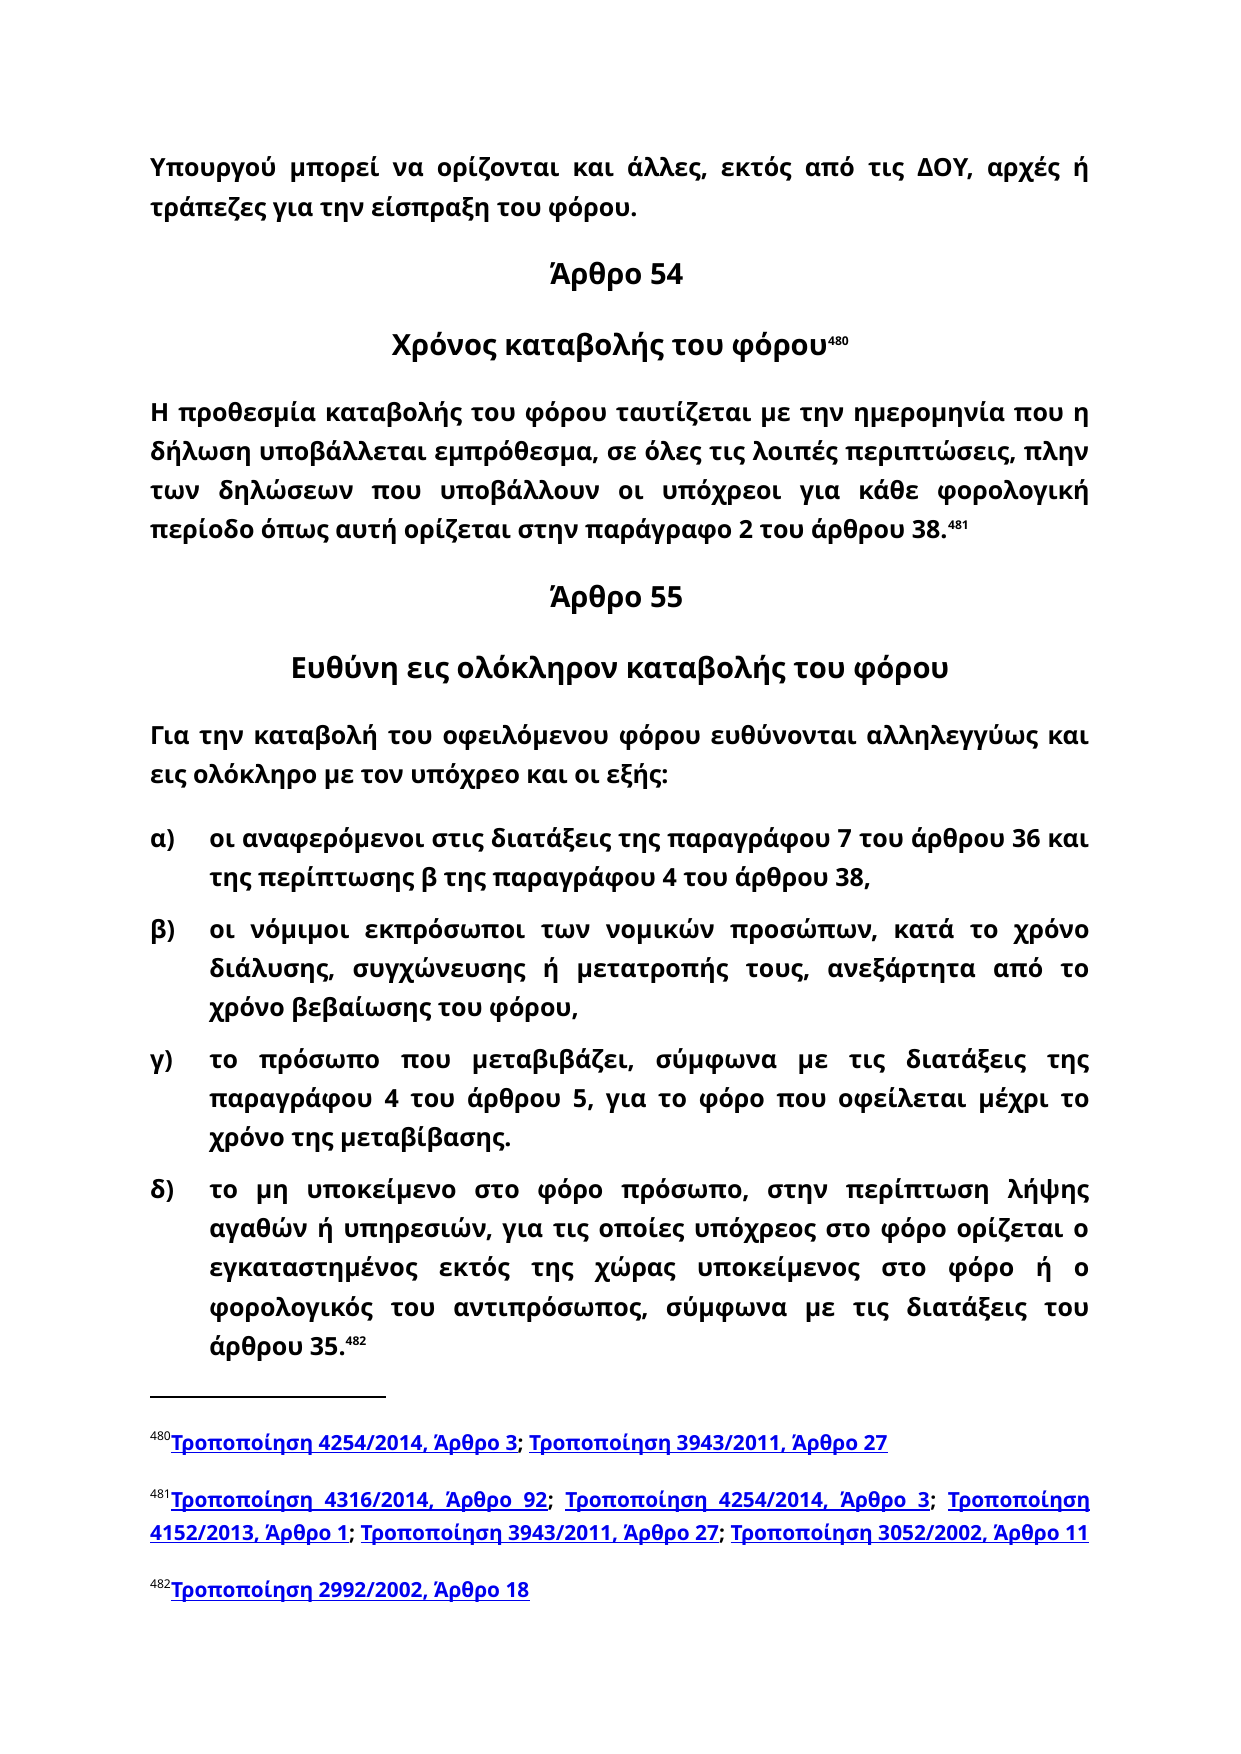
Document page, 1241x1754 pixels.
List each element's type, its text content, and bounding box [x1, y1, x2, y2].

list α) οι αναφερόμενοι στις διατάξεις της παραγράφου 7 του άρθρου 36 και της περίπτωσης β της παραγράφου 4 του άρθρου 38, [150, 821, 1090, 894]
text Για την καταβολή του οφειλόμενου φόρου ευθύνονται αλληλεγγύως και εις ολόκληρο με τον υπόχρεο και οι εξής: [150, 717, 1090, 791]
text Η προθεσμία καταβολής του φόρου ταυτίζεται με την ημερομηνία που η δήλωση υποβάλλεται εμπρόθεσμα, σε όλες τις λοιπές περιπτώσεις, πλην των δηλώσεων που υποβάλλουν οι υπόχρεοι για κάθε φορολογική περίοδο όπως αυτή ορίζεται στην παράγραφο 2 του άρθρου 38. [150, 394, 1090, 546]
list β) οι νόμιμοι εκπρόσωποι των νομικών προσώπων, κατά το χρόνο διάλυσης, συγχώνευσης ή μετατροπής τους, ανεξάρτητα από το χρόνο βεβαίωσης του φόρου, [150, 912, 1090, 1024]
subtitle Ευθύνη εις ολόκληρον καταβολής του φόρου [150, 647, 1090, 687]
text Τροποποίηση 4316/2014, Άρθρο 92; Τροποποίηση 4254/2014, Άρθρο 3; Τροποποίηση 4152/2013, Άρθρο 1; Τροποποίηση 3943/2011, Άρθρο 27; Τροποποίηση 3052/2002, Άρθρο 11 [150, 1485, 1090, 1546]
subtitle Χρόνος καταβολής του φόρου [150, 324, 1090, 364]
subtitle Άρθρο 54 [150, 253, 1090, 293]
list δ) το μη υποκείμενο στο φόρο πρόσωπο, στην περίπτωση λήψης αγαθών ή υπηρεσιών, για τις οποίες υπόχρεος στο φόρο ορίζεται ο εγκαταστημένος εκτός της χώρας υποκείμενος στο φόρο ή ο φορολογικός του αντιπρόσωπος, σύμφωνα με τις διατάξεις του άρθρου 35. [150, 1172, 1090, 1362]
text Υπουργού μπορεί να ορίζονται και άλλες, εκτός από τις ΔΟΥ, αρχές ή τράπεζες για την είσπραξη του φόρου. [150, 150, 1090, 223]
list γ) το πρόσωπο που μεταβιβάζει, σύμφωνα με τις διατάξεις της παραγράφου 4 του άρθρου 5, για το φόρο που οφείλεται μέχρι το χρόνο της μεταβίβασης. [150, 1042, 1090, 1154]
subtitle Άρθρο 55 [150, 576, 1090, 616]
text Τροποποίηση 2992/2002, Άρθρο 18 [150, 1576, 1090, 1604]
text Τροποποίηση 4254/2014, Άρθρο 3; Τροποποίηση 3943/2011, Άρθρο 27 [150, 1428, 1090, 1456]
